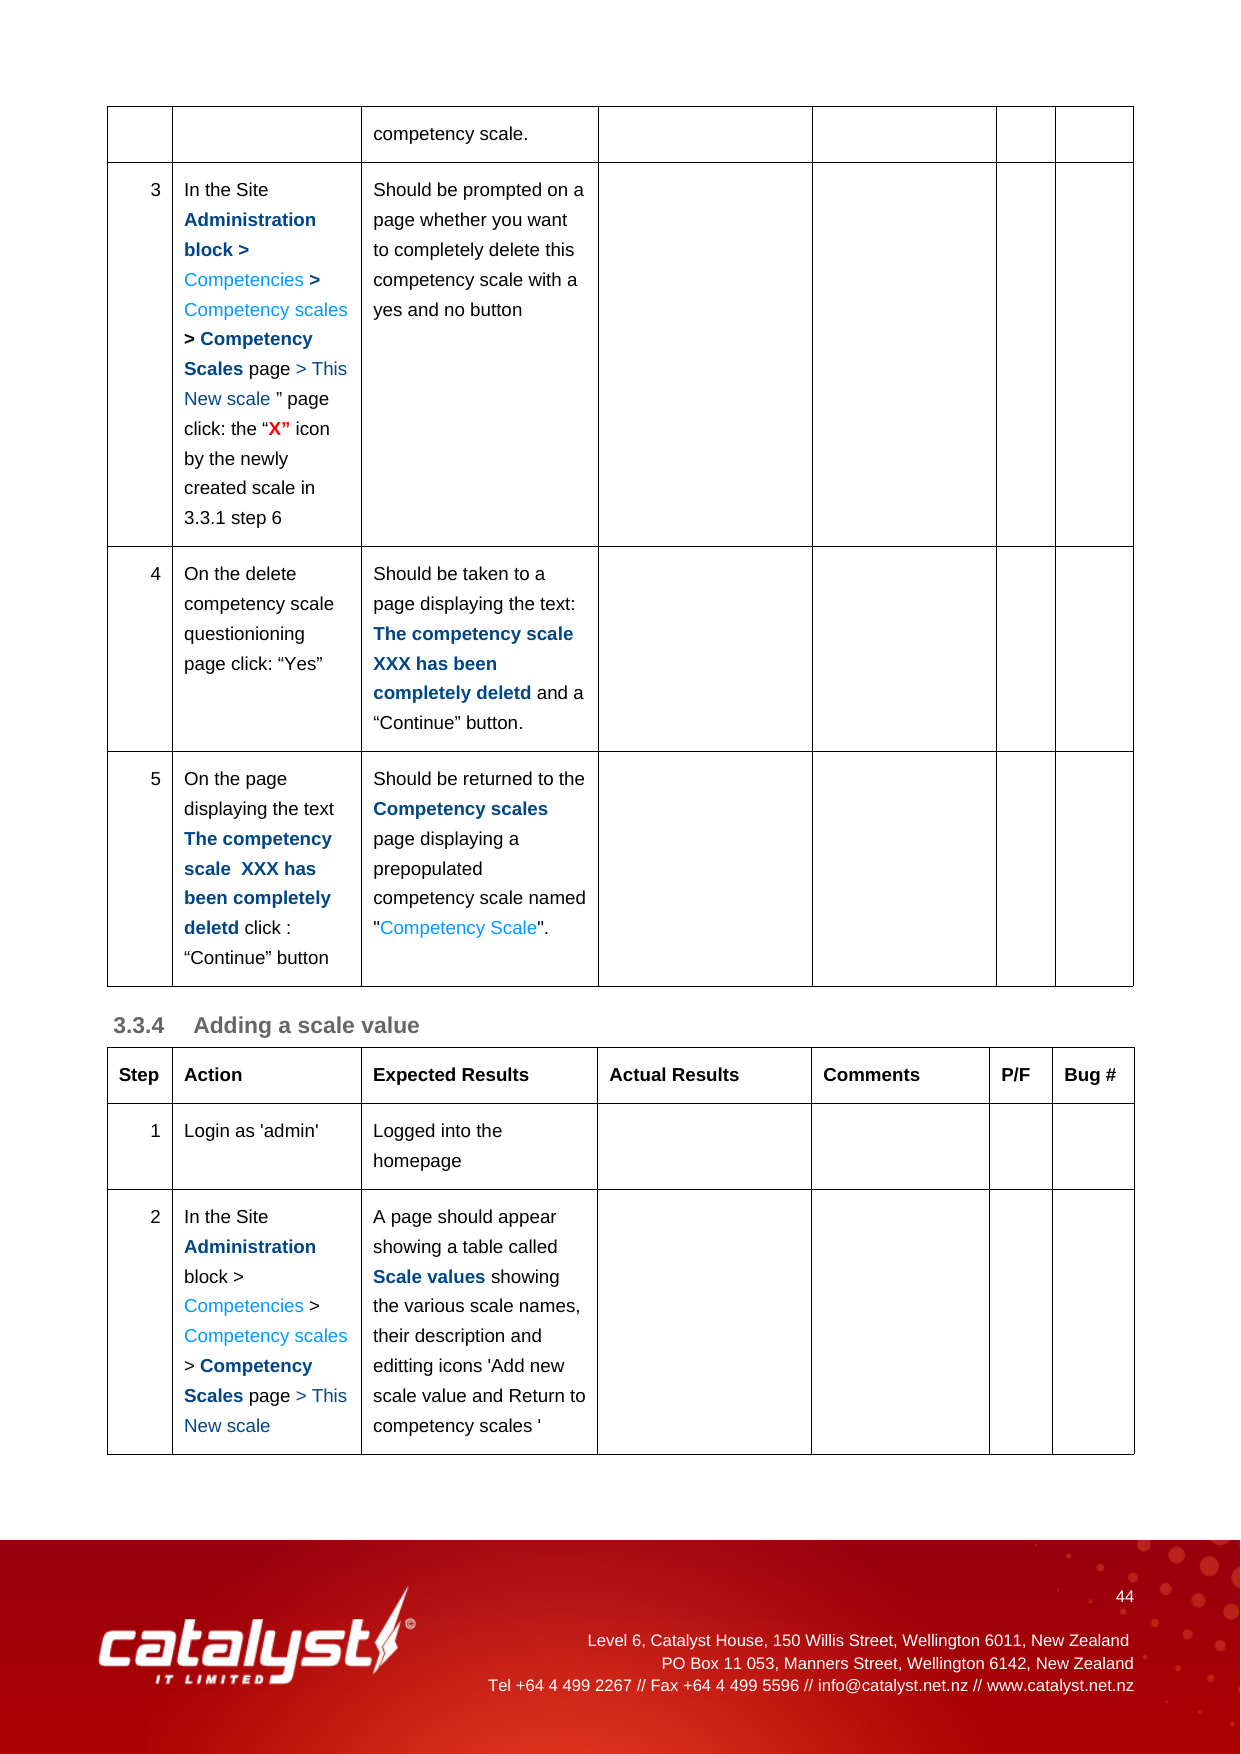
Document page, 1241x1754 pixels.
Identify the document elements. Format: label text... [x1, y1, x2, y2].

table_cell [812, 1190, 989, 1453]
table_cell [813, 107, 996, 162]
table_cell 2 [108, 1190, 172, 1453]
table_cell [1053, 1104, 1134, 1189]
table_cell [813, 752, 996, 986]
table_cell [812, 1104, 989, 1189]
table_header Actual Results [598, 1048, 811, 1103]
table_cell [599, 163, 812, 546]
table_cell [997, 107, 1055, 162]
subtitle Adding a scale value [107, 1012, 1103, 1038]
table_cell [990, 1190, 1052, 1453]
table_cell [108, 107, 172, 162]
table_cell A page should appear showing a table called Scale values showing the various scale names, their description and editting icons 'Add new scale value and Return to competency scales ' [362, 1190, 597, 1453]
table_cell In the Site Administration block > Competencies > Competency scales > Competency Scales page > This New scale ” page click: the “X” icon by the newly created scale in 3.3.1 step 6 [173, 163, 361, 546]
table_cell 5 [108, 752, 172, 986]
table_cell On the page displaying the text The competency scale XXX has been completely deletd click : “Continue” button [173, 752, 361, 986]
table_cell [1053, 1190, 1134, 1453]
table_cell [1056, 107, 1133, 162]
table_cell [1056, 752, 1133, 986]
table_header Action [173, 1048, 361, 1103]
table_cell [599, 752, 812, 986]
table_cell Logged into the homepage [362, 1104, 597, 1189]
table_cell [598, 1104, 811, 1189]
table_cell Should be prompted on a page whether you want to completely delete this competency scale with a yes and no button [362, 163, 598, 546]
table_cell [997, 547, 1055, 751]
table_cell [1056, 163, 1133, 546]
table_cell 1 [108, 1104, 172, 1189]
table_header P/F [990, 1048, 1052, 1103]
table_cell [1056, 547, 1133, 751]
table_cell On the delete competency scale questionioning page click: “Yes” [173, 547, 361, 751]
table_cell [997, 752, 1055, 986]
table_header Bug # [1053, 1048, 1134, 1103]
table_cell [599, 107, 812, 162]
table_cell [173, 107, 361, 162]
table_header Comments [812, 1048, 989, 1103]
table_header Step [108, 1048, 172, 1103]
table_cell [990, 1104, 1052, 1189]
table_cell [813, 163, 996, 546]
table_cell 3 [108, 163, 172, 546]
table_cell [599, 547, 812, 751]
table_cell [598, 1190, 811, 1453]
table_cell Should be taken to a page displaying the text: The competency scale XXX has been completely deletd and a “Continue” button. [362, 547, 598, 751]
table_cell Login as 'admin' [173, 1104, 361, 1189]
table_cell Should be returned to the Competency scales page displaying a prepopulated competency scale named "Competency Scale". [362, 752, 598, 986]
picture [0, 1540, 1241, 1754]
table_cell In the Site Administration block > Competencies > Competency scales > Competency Scales page > This New scale [173, 1190, 361, 1453]
table_cell [813, 547, 996, 751]
table_cell [997, 163, 1055, 546]
table_cell competency scale. [362, 107, 598, 162]
table_header Expected Results [362, 1048, 597, 1103]
table_cell 4 [108, 547, 172, 751]
